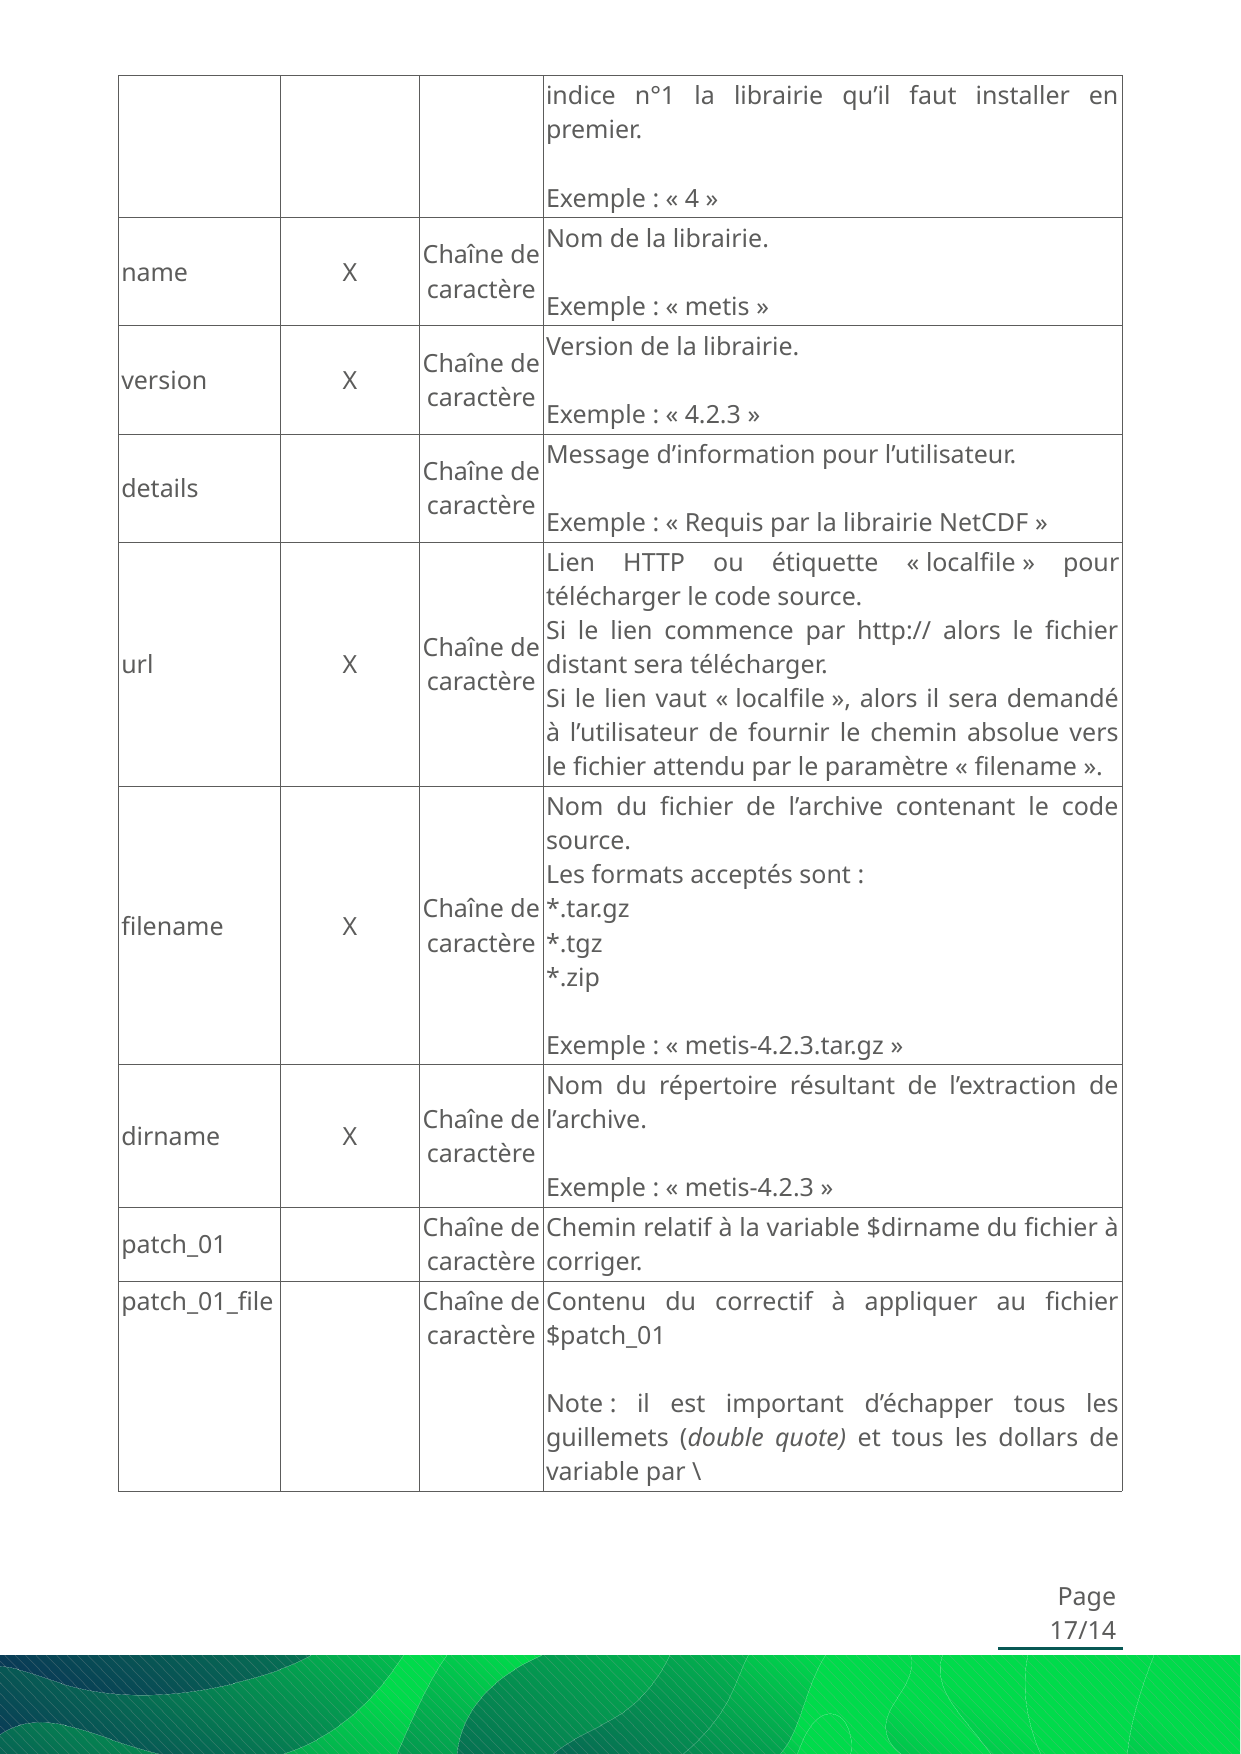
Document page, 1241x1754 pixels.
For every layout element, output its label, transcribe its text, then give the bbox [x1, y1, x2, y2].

table_cell dirname [119, 1065, 280, 1207]
table_cell Chemin relatif à la variable $dirname du fichier à corriger. [544, 1208, 1122, 1281]
table_cell patch_01_file [119, 1282, 280, 1491]
table_cell [281, 76, 419, 217]
table_cell Chaîne de caractère [420, 218, 543, 325]
table_cell url [119, 543, 280, 786]
table_cell [119, 76, 280, 217]
table_cell [420, 76, 543, 217]
table_cell Message d’information pour l’utilisateur. Exemple : « Requis par la librairie NetCDF » [544, 435, 1122, 542]
table_cell X [281, 326, 419, 433]
table_cell Chaîne de caractère [420, 1282, 543, 1491]
table_cell [281, 435, 419, 542]
table_cell [281, 1208, 419, 1281]
table_cell patch_01 [119, 1208, 280, 1281]
table_cell X [281, 787, 419, 1064]
table_cell Version de la librairie. Exemple : « 4.2.3 » [544, 326, 1122, 433]
table_cell X [281, 218, 419, 325]
table_cell [281, 1282, 419, 1491]
table_cell Lien HTTP ou étiquette « localfile » pour télécharger le code source. Si le lien commence par http:// alors le fichier distant sera télécharger. Si le lien vaut « localfile », alors il sera demandé à l’utilisateur de fournir le chemin absolue vers le fichier attendu par le paramètre « filename ». [544, 543, 1122, 786]
table_cell Nom du répertoire résultant de l’extraction de l’archive. Exemple : « metis-4.2.3 » [544, 1065, 1122, 1207]
table_cell Nom de la librairie. Exemple : « metis » [544, 218, 1122, 325]
table_cell X [281, 1065, 419, 1207]
table_cell X [281, 543, 419, 786]
table_cell Chaîne de caractère [420, 326, 543, 433]
table_cell Chaîne de caractère [420, 435, 543, 542]
table_cell filename [119, 787, 280, 1064]
table_cell version [119, 326, 280, 433]
table_cell Chaîne de caractère [420, 1208, 543, 1281]
table_cell Contenu du correctif à appliquer au fichier $patch_01 Note : il est important d’échapper tous les guillemets (double quote) et tous les dollars de variable par \ [544, 1282, 1122, 1491]
picture [0, 1655, 1241, 1754]
table_cell Chaîne de caractère [420, 1065, 543, 1207]
table_cell Chaîne de caractère [420, 787, 543, 1064]
table_cell name [119, 218, 280, 325]
table_cell Nom du fichier de l’archive contenant le code source. Les formats acceptés sont : *.tar.gz *.tgz *.zip Exemple : « metis-4.2.3.tar.gz » [544, 787, 1122, 1064]
table_cell details [119, 435, 280, 542]
table_cell Chaîne de caractère [420, 543, 543, 786]
table_cell indice n°1 la librairie qu’il faut installer en premier. Exemple : « 4 » [544, 76, 1122, 217]
